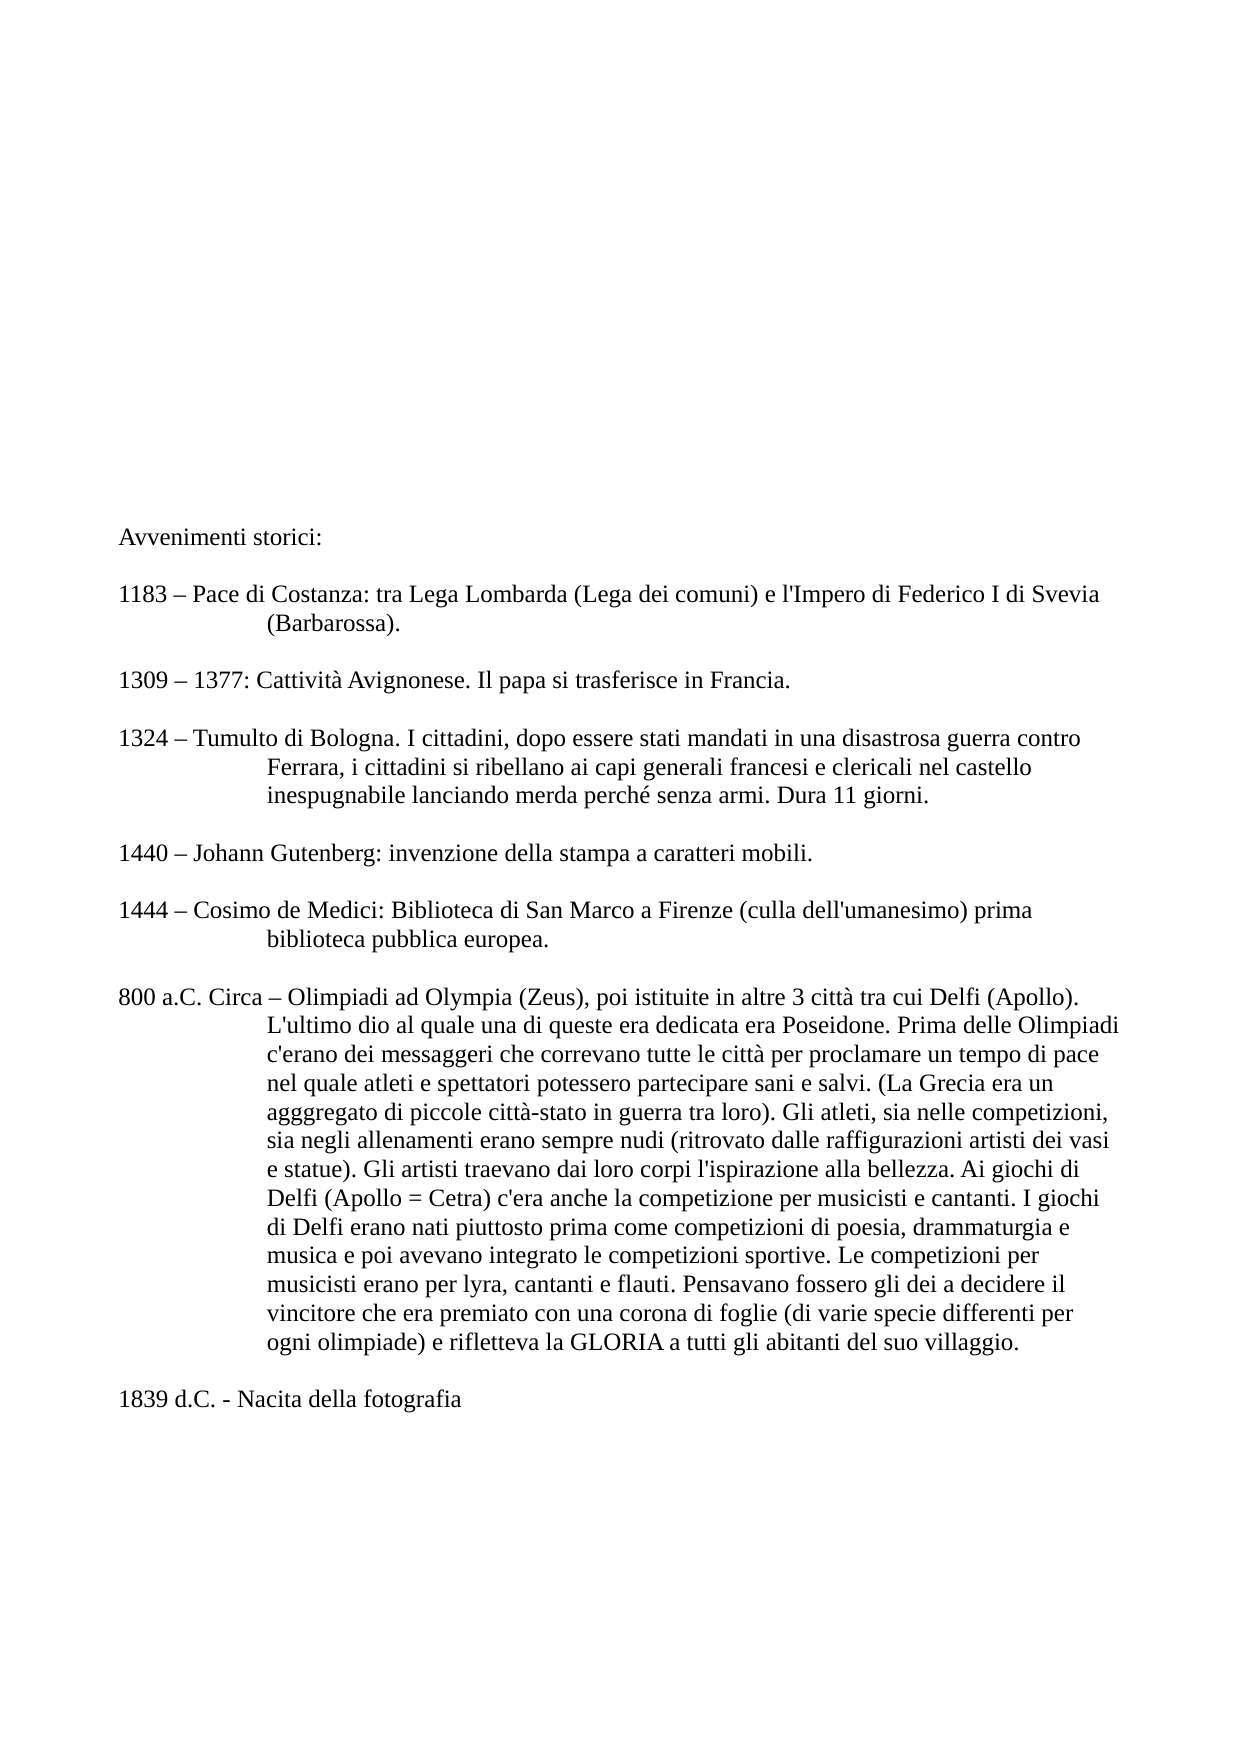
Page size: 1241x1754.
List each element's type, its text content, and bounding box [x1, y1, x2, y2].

text 1324 – Tumulto di Bologna. I cittadini, dopo essere stati mandati in una disastrosa guerra contro Ferrara, i cittadini si ribellano ai capi generali francesi e clericali nel castello inespugnabile lanciando merda perché senza armi. Dura 11 giorni. [118, 723, 1122, 809]
text 1839 d.C. - Nacita della fotografia [118, 1384, 1122, 1413]
text Avvenimenti storici: [118, 522, 1122, 551]
text 1183 – Pace di Costanza: tra Lega Lombarda (Lega dei comuni) e l'Impero di Federico I di Svevia (Barbarossa). [118, 579, 1122, 637]
text 1444 – Cosimo de Medici: Biblioteca di San Marco a Firenze (culla dell'umanesimo) prima biblioteca pubblica europea. [118, 896, 1122, 953]
text 1309 – 1377: Cattività Avignonese. Il papa si trasferisce in Francia. [118, 666, 1122, 694]
text 800 a.C. Circa – Olimpiadi ad Olympia (Zeus), poi istituite in altre 3 città tra cui Delfi (Apollo). L'ultimo dio al quale una di queste era dedicata era Poseidone. Prima delle Olimpiadi c'erano dei messaggeri che correvano tutte le città per proclamare un tempo di pace nel quale atleti e spettatori potessero partecipare sani e salvi. (La Grecia era un agggregato di piccole città-stato in guerra tra loro). Gli atleti, sia nelle competizioni, sia negli allenamenti erano sempre nudi (ritrovato dalle raffigurazioni artisti dei vasi e statue). Gli artisti traevano dai loro corpi l'ispirazione alla bellezza. Ai giochi di Delfi (Apollo = Cetra) c'era anche la competizione per musicisti e cantanti. I giochi di Delfi erano nati piuttosto prima come competizioni di poesia, drammaturgia e musica e poi avevano integrato le competizioni sportive. Le competizioni per musicisti erano per lyra, cantanti e flauti. Pensavano fossero gli dei a decidere il vincitore che era premiato con una corona di foglie (di varie specie differenti per ogni olimpiade) e rifletteva la GLORIA a tutti gli abitanti del suo villaggio. [118, 982, 1122, 1356]
text 1440 – Johann Gutenberg: invenzione della stampa a caratteri mobili. [118, 838, 1122, 867]
